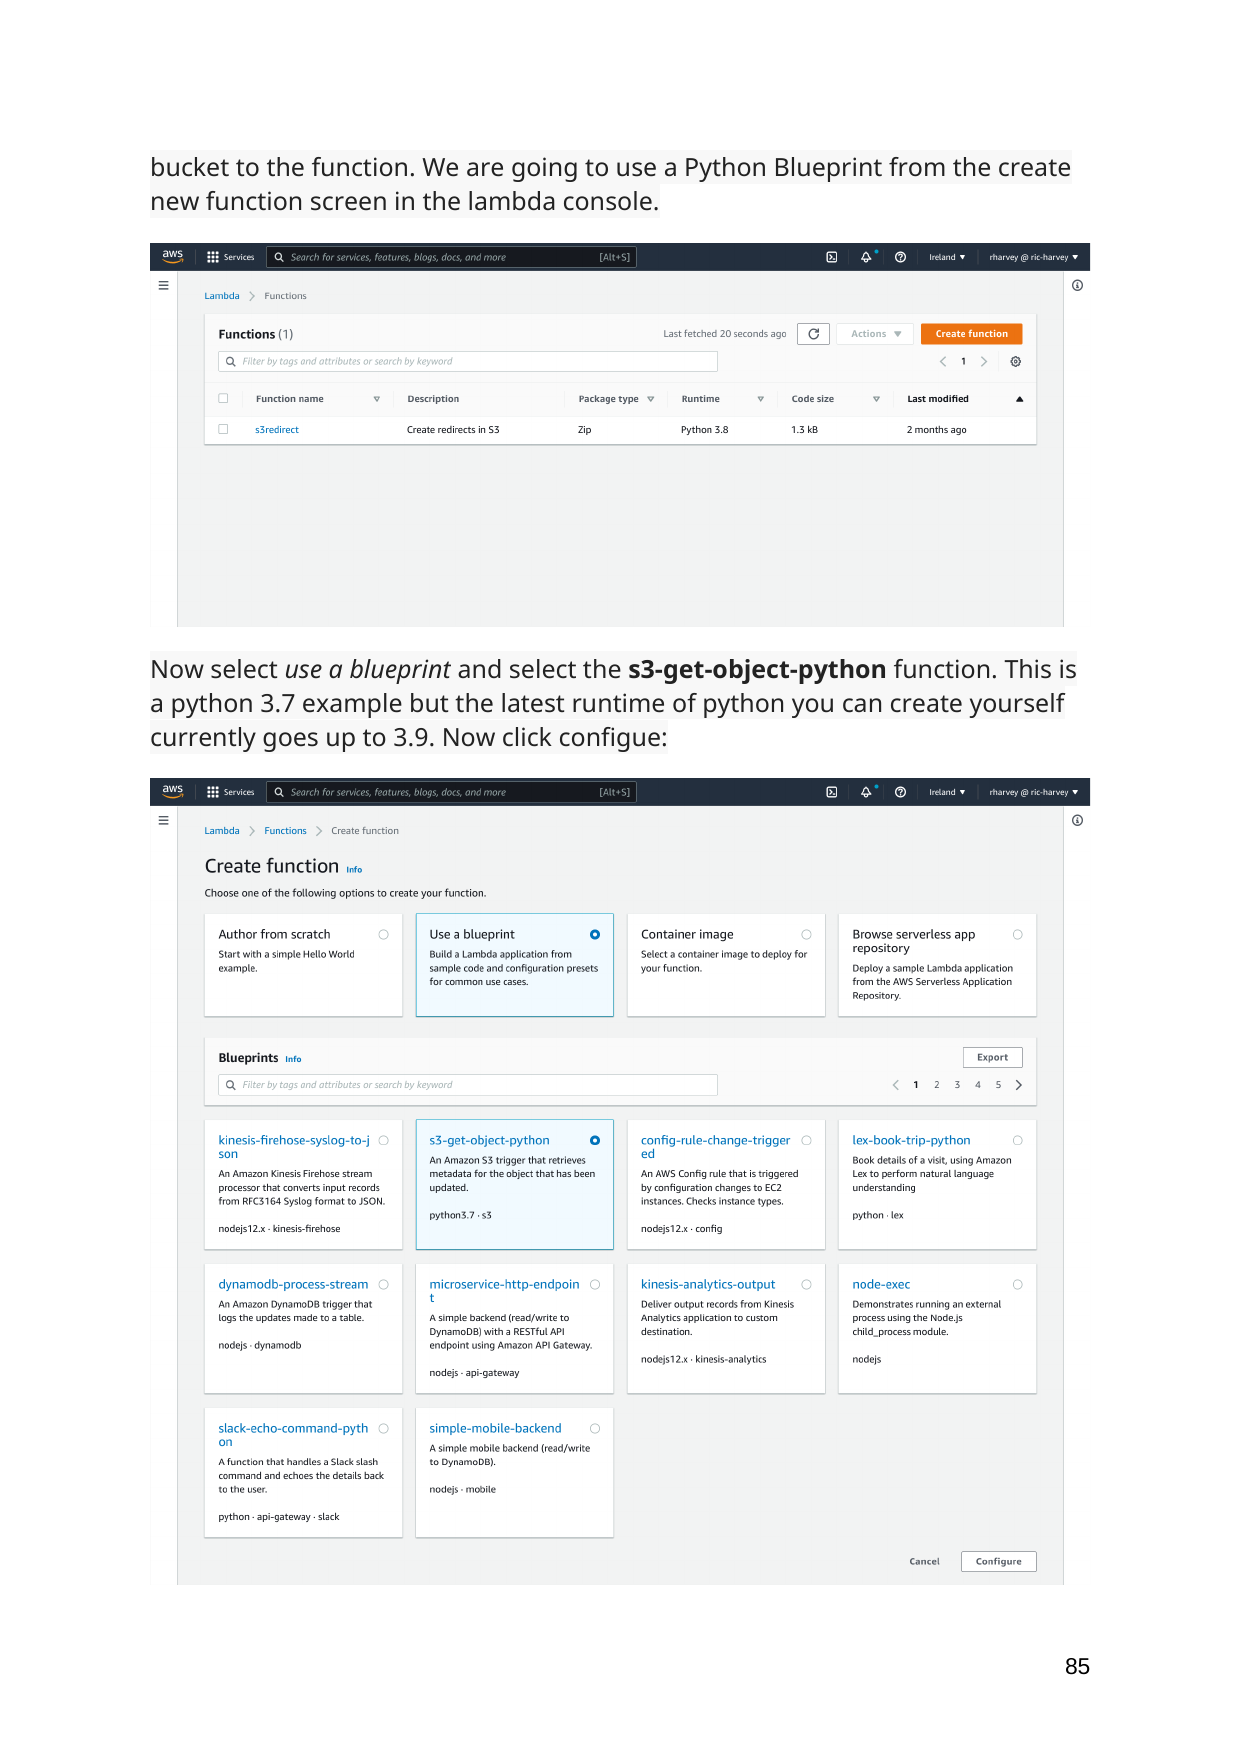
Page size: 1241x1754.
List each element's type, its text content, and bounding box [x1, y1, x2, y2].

picture [150, 778, 1091, 1585]
text Now select use a blueprint and select the s3-get-object-python function. This is a python 3.7 example but the latest runtime of python you can create yourself currently goes up to 3.9. Now click configue: [150, 651, 1090, 754]
picture [150, 243, 1091, 627]
text bucket to the function. We are going to use a Python Blueprint from the create new function screen in the lambda console. [150, 150, 1090, 218]
